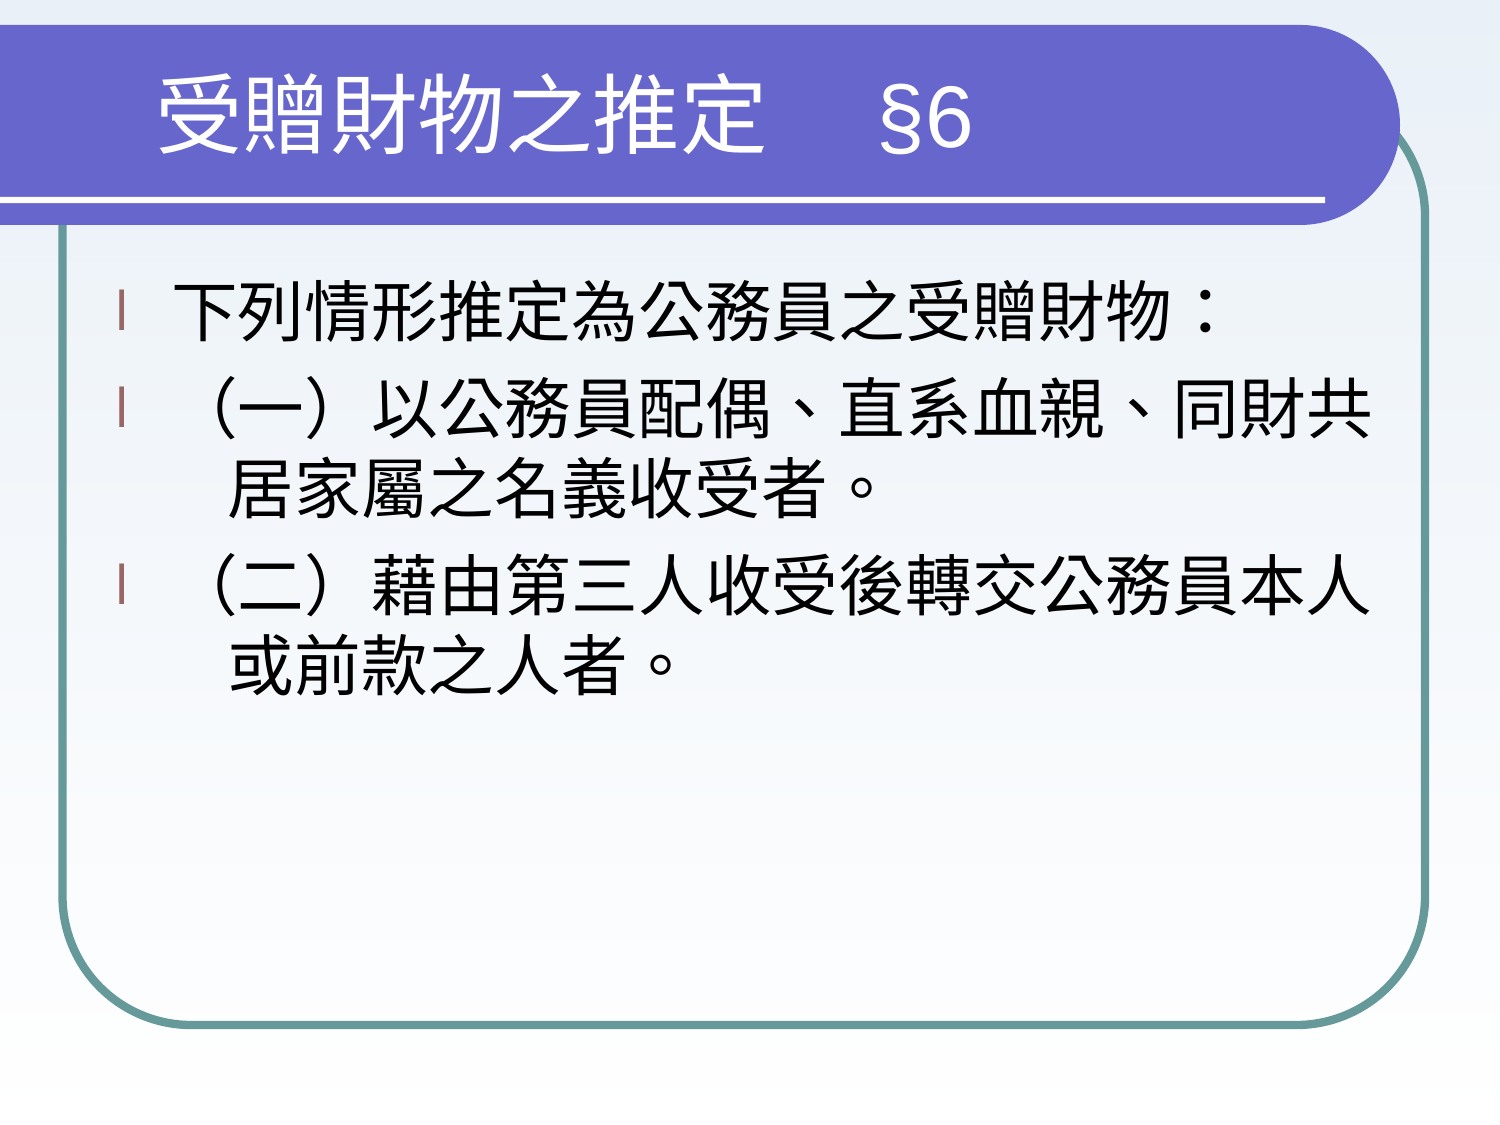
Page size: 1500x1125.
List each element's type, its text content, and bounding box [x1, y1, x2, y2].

list 下列情形推定為公務員之受贈財物： （一）以公務員配偶、直系血親、同財共居家屬之名義收受者。 （二）藉由第三人收受後轉交公務員本人或前款之人者。 [99, 262, 1400, 988]
title 受贈財物之推定 §6 [32, 37, 1347, 188]
